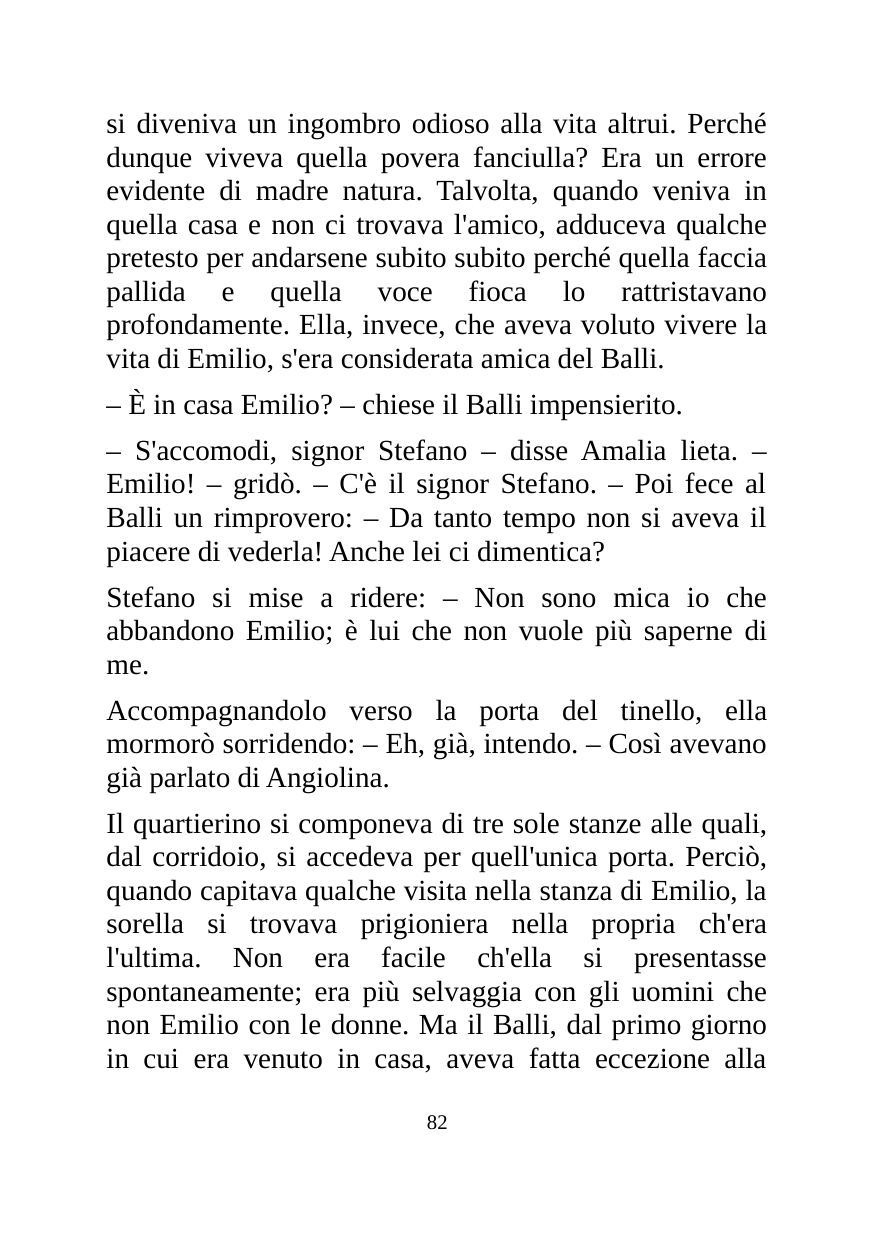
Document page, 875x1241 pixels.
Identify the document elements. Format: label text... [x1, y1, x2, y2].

text Accompagnandolo verso la porta del tinello, ella mormorò sorridendo: – Eh, già, intendo. – Così avevano già parlato di Angiolina. [106, 693, 768, 793]
text – S'accomodi, signor Stefano – disse Amalia lieta. – Emilio! – gridò. – C'è il signor Stefano. – Poi fece al Balli un rimprovero: – Da tanto tempo non si aveva il piacere di vederla! Anche lei ci dimentica? [106, 433, 768, 567]
text Il quartierino si componeva di tre sole stanze alle quali, dal corridoio, si accedeva per quell'unica porta. Perciò, quando capitava qualche visita nella stanza di Emilio, la sorella si trovava prigioniera nella propria ch'era l'ultima. Non era facile ch'ella si presentasse spontaneamente; era più selvaggia con gli uomini che non Emilio con le donne. Ma il Balli, dal primo giorno in cui era venuto in casa, aveva fatta eccezione alla [106, 806, 768, 1074]
text Stefano si mise a ridere: – Non sono mica io che abbandono Emilio; è lui che non vuole più saperne di me. [106, 580, 768, 680]
text si diveniva un ingombro odioso alla vita altrui. Perché dunque viveva quella povera fanciulla? Era un errore evidente di madre natura. Talvolta, quando veniva in quella casa e non ci trovava l'amico, adduceva qualche pretesto per andarsene subito subito perché quella faccia pallida e quella voce fioca lo rattristavano profondamente. Ella, invece, che aveva voluto vivere la vita di Emilio, s'era considerata amica del Balli. [106, 106, 768, 374]
text – È in casa Emilio? – chiese il Balli impensierito. [106, 387, 768, 421]
